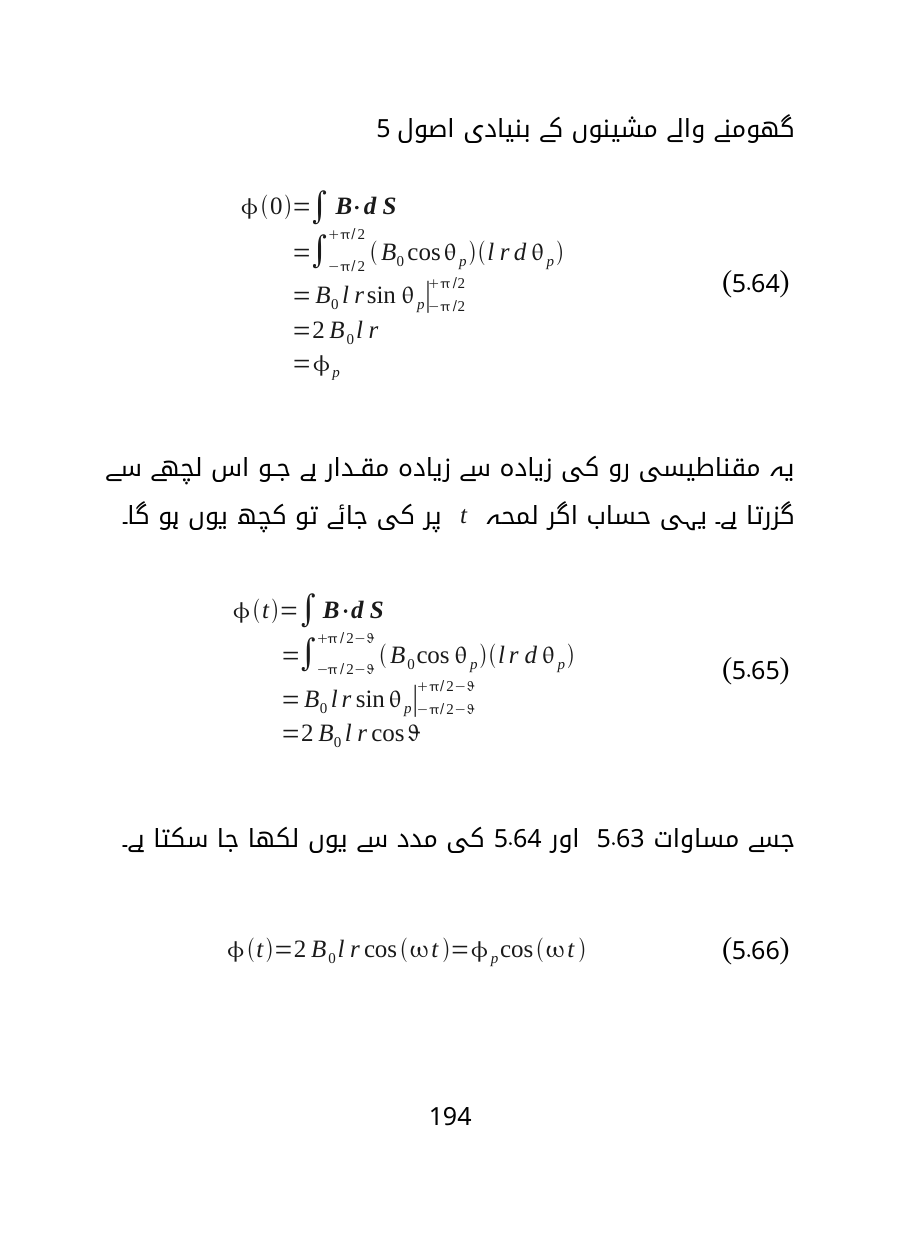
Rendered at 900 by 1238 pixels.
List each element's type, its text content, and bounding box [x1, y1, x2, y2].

text جسے مساوات 5.63 اور 5.64 کی مدد سے یوں لکھا جا سکتا ہے۔ [105, 815, 795, 863]
table_header (5.65) [693, 586, 795, 769]
table_header (5.64) [691, 183, 795, 398]
table_header (5.66) [699, 922, 795, 993]
table_header [105, 183, 691, 398]
text یہ مقناطیسی رو کی زیادہ سے زیادہ مقدار ہے جو اس لچھے سے گزرتا ہے۔ یہی حساب اگر لمحہپر کی جائے تو کچھ یوں ہو گا۔ [105, 444, 795, 539]
table_header [105, 922, 699, 993]
table_header [105, 586, 692, 769]
